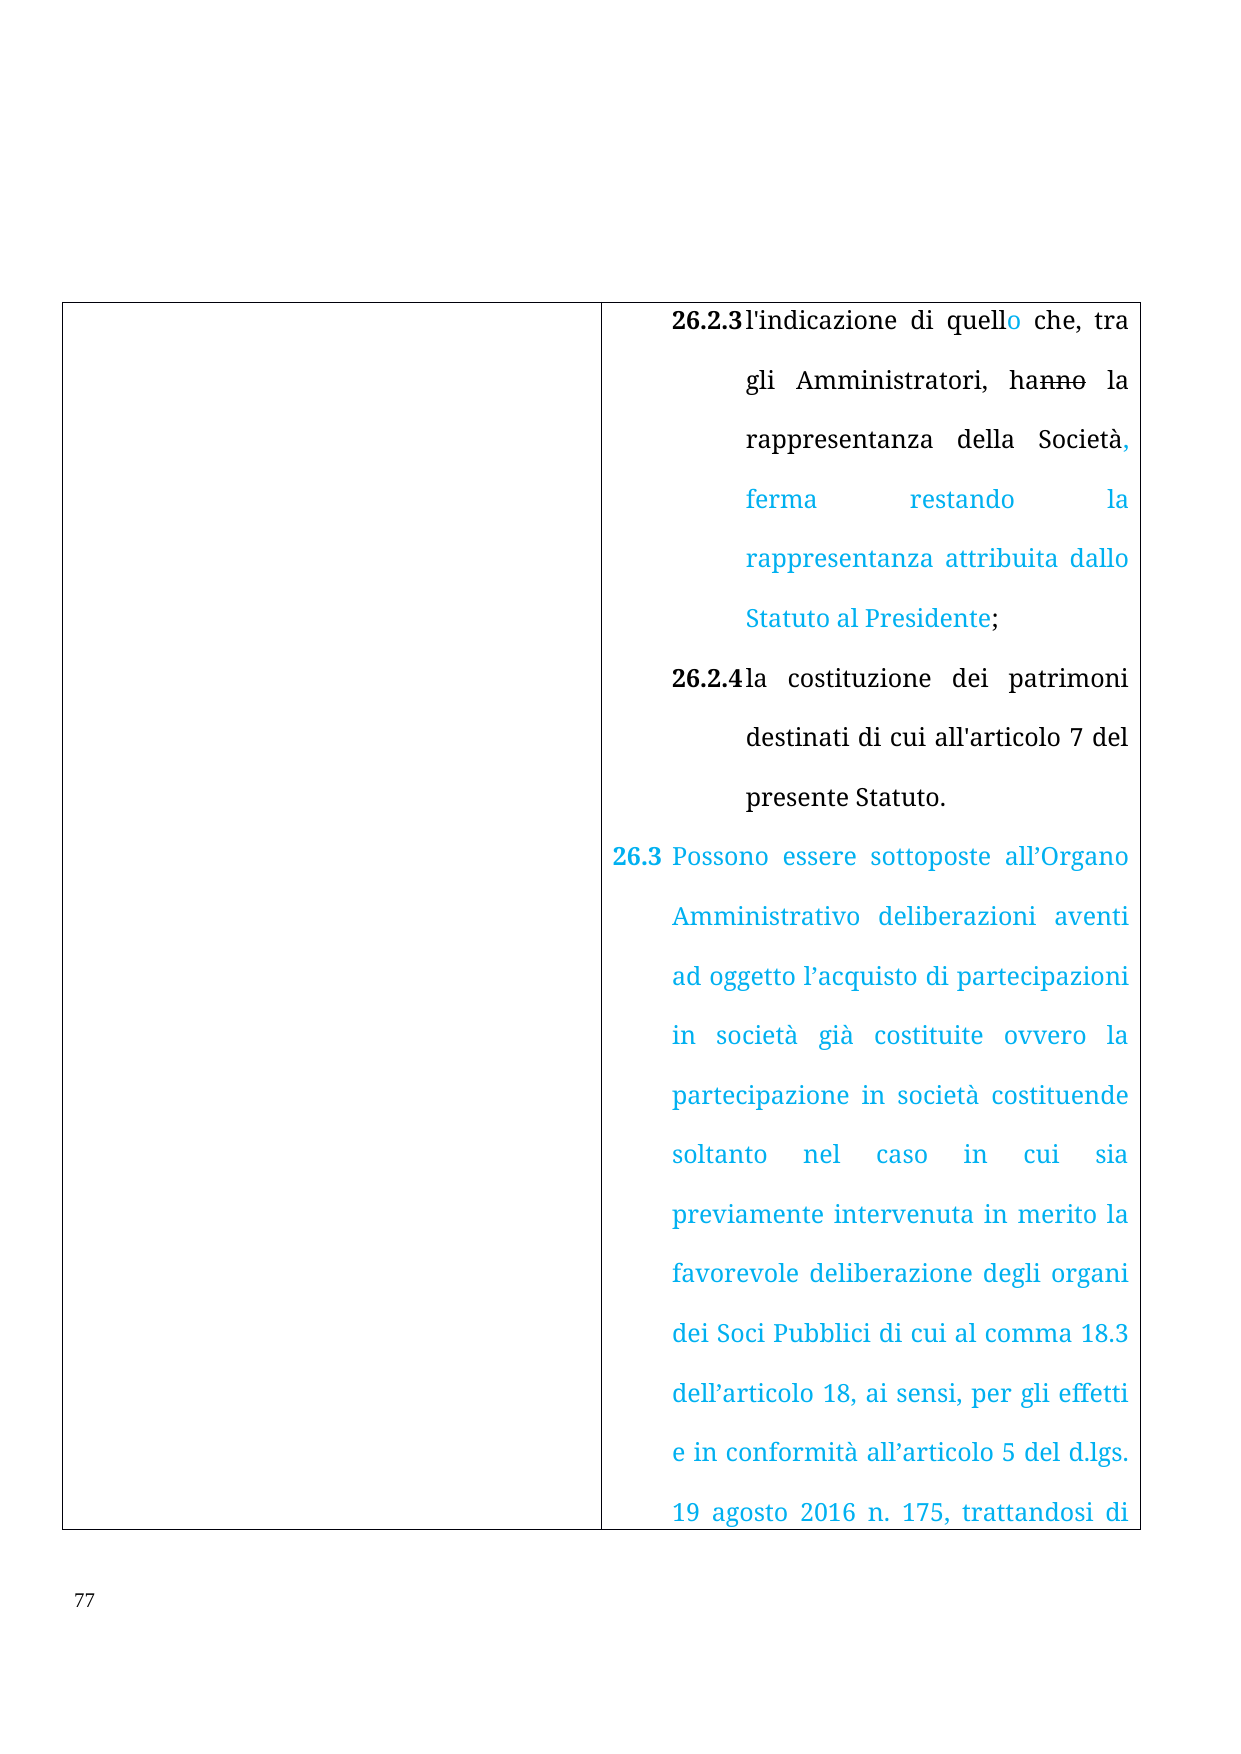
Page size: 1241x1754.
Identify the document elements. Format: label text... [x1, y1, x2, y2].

table_header 26.2.3 l'indicazione di quello che, tra gli Amministratori, hanno la rappresentanza della Società, ferma restando la rappresentanza attribuita dallo Statuto al Presidente; 26.2.4 la costituzione dei patrimoni destinati di cui all'articolo 7 del presente Statuto. 26.3 Possono essere sottoposte all’Organo Amministrativo deliberazioni aventi ad oggetto l’acquisto di partecipazioni in società già costituite ovvero la partecipazione in società costituende soltanto nel caso in cui sia previamente intervenuta in merito la favorevole deliberazione degli organi dei Soci Pubblici di cui al comma 18.3 dell’articolo 18, ai sensi, per gli effetti e in conformità all’articolo 5 del d.lgs. 19 agosto 2016 n. 175, trattandosi di [602, 303, 1140, 1528]
